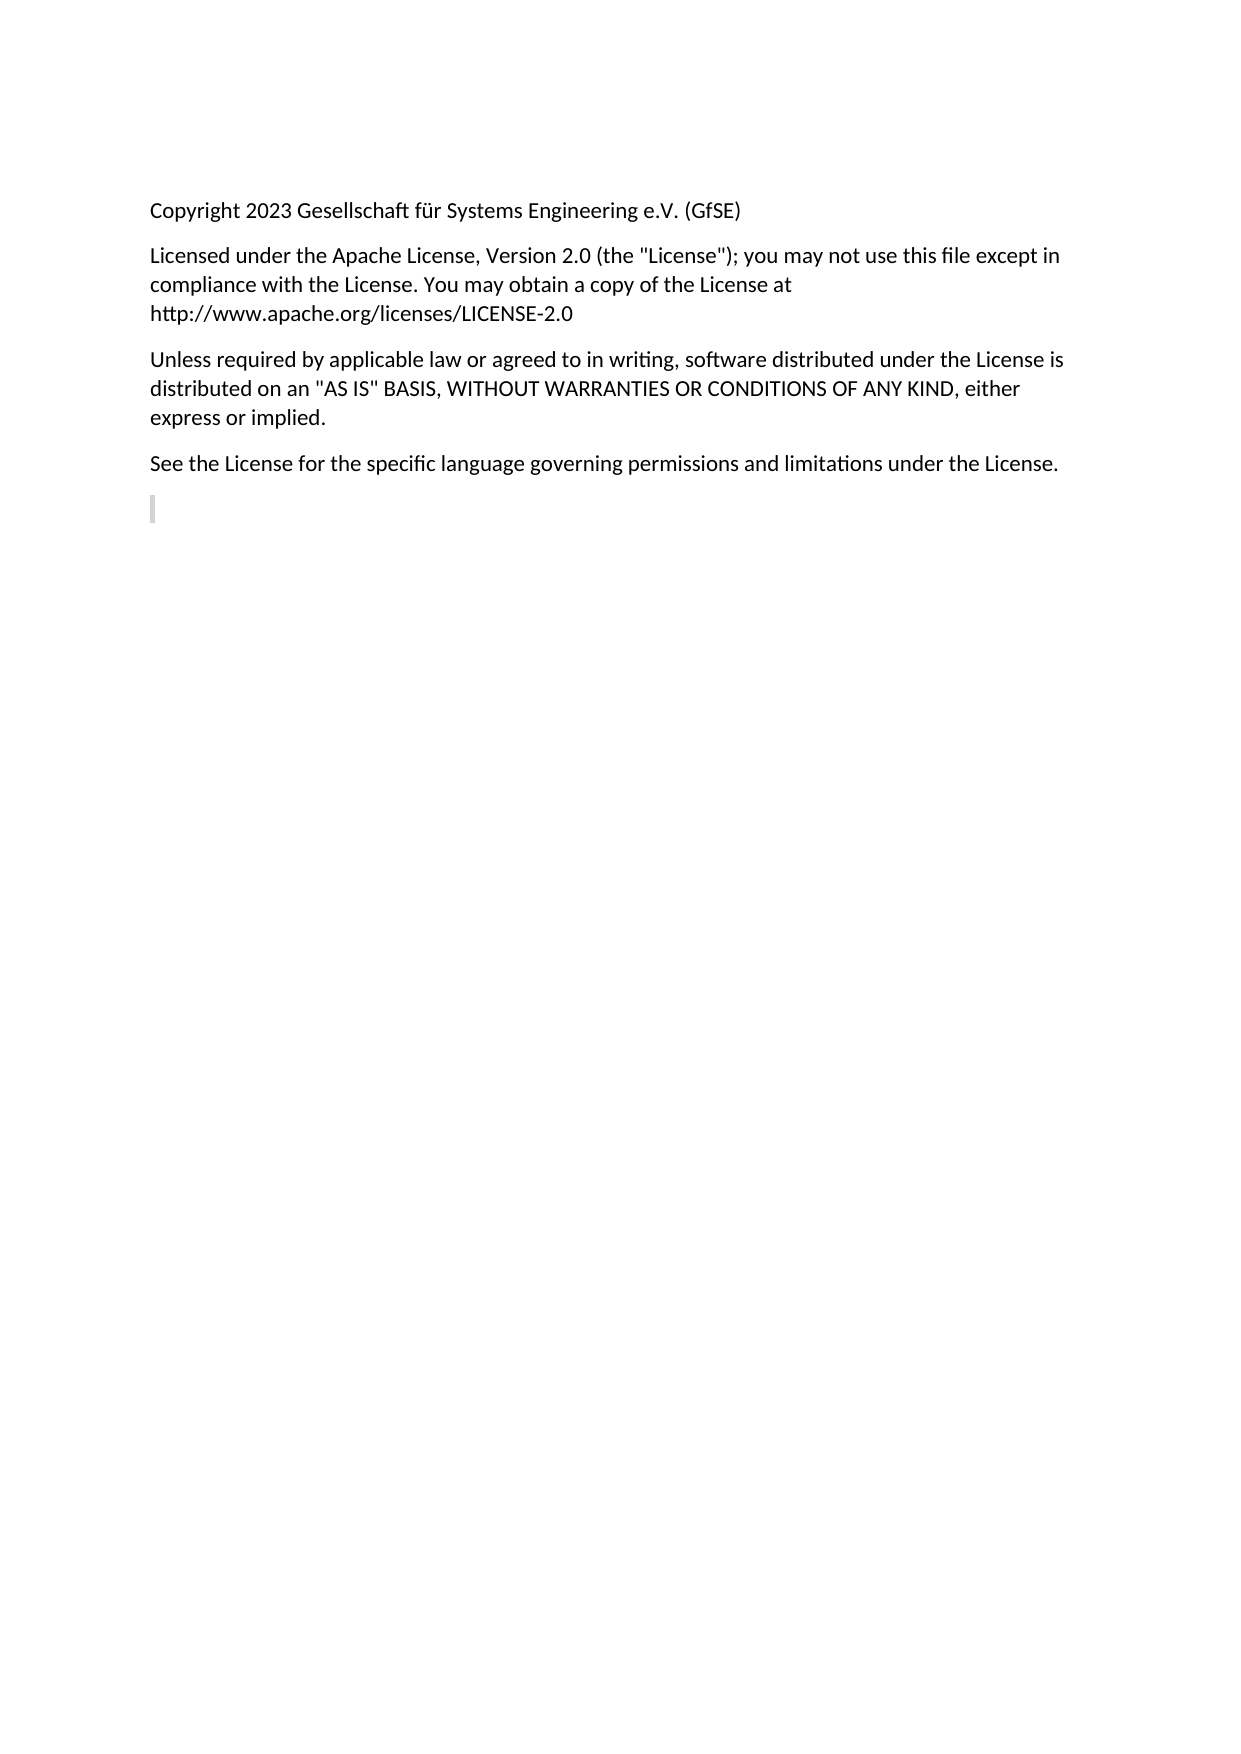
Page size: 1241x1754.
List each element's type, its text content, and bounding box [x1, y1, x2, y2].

text Unless required by applicable law or agreed to in writing, software distributed under the License is distributed on an "AS IS" BASIS, WITHOUT WARRANTIES OR CONDITIONS OF ANY KIND, either express or implied. [150, 345, 1090, 431]
text See the License for the specific language governing permissions and limitations under the License. [150, 449, 1090, 477]
text Copyright 2023 Gesellschaft für Systems Engineering e.V. (GfSE) [150, 196, 1090, 224]
text Licensed under the Apache License, Version 2.0 (the "License"); you may not use this file except in compliance with the License. You may obtain a copy of the License at http://www.apache.org/licenses/LICENSE-2.0 [150, 241, 1090, 328]
